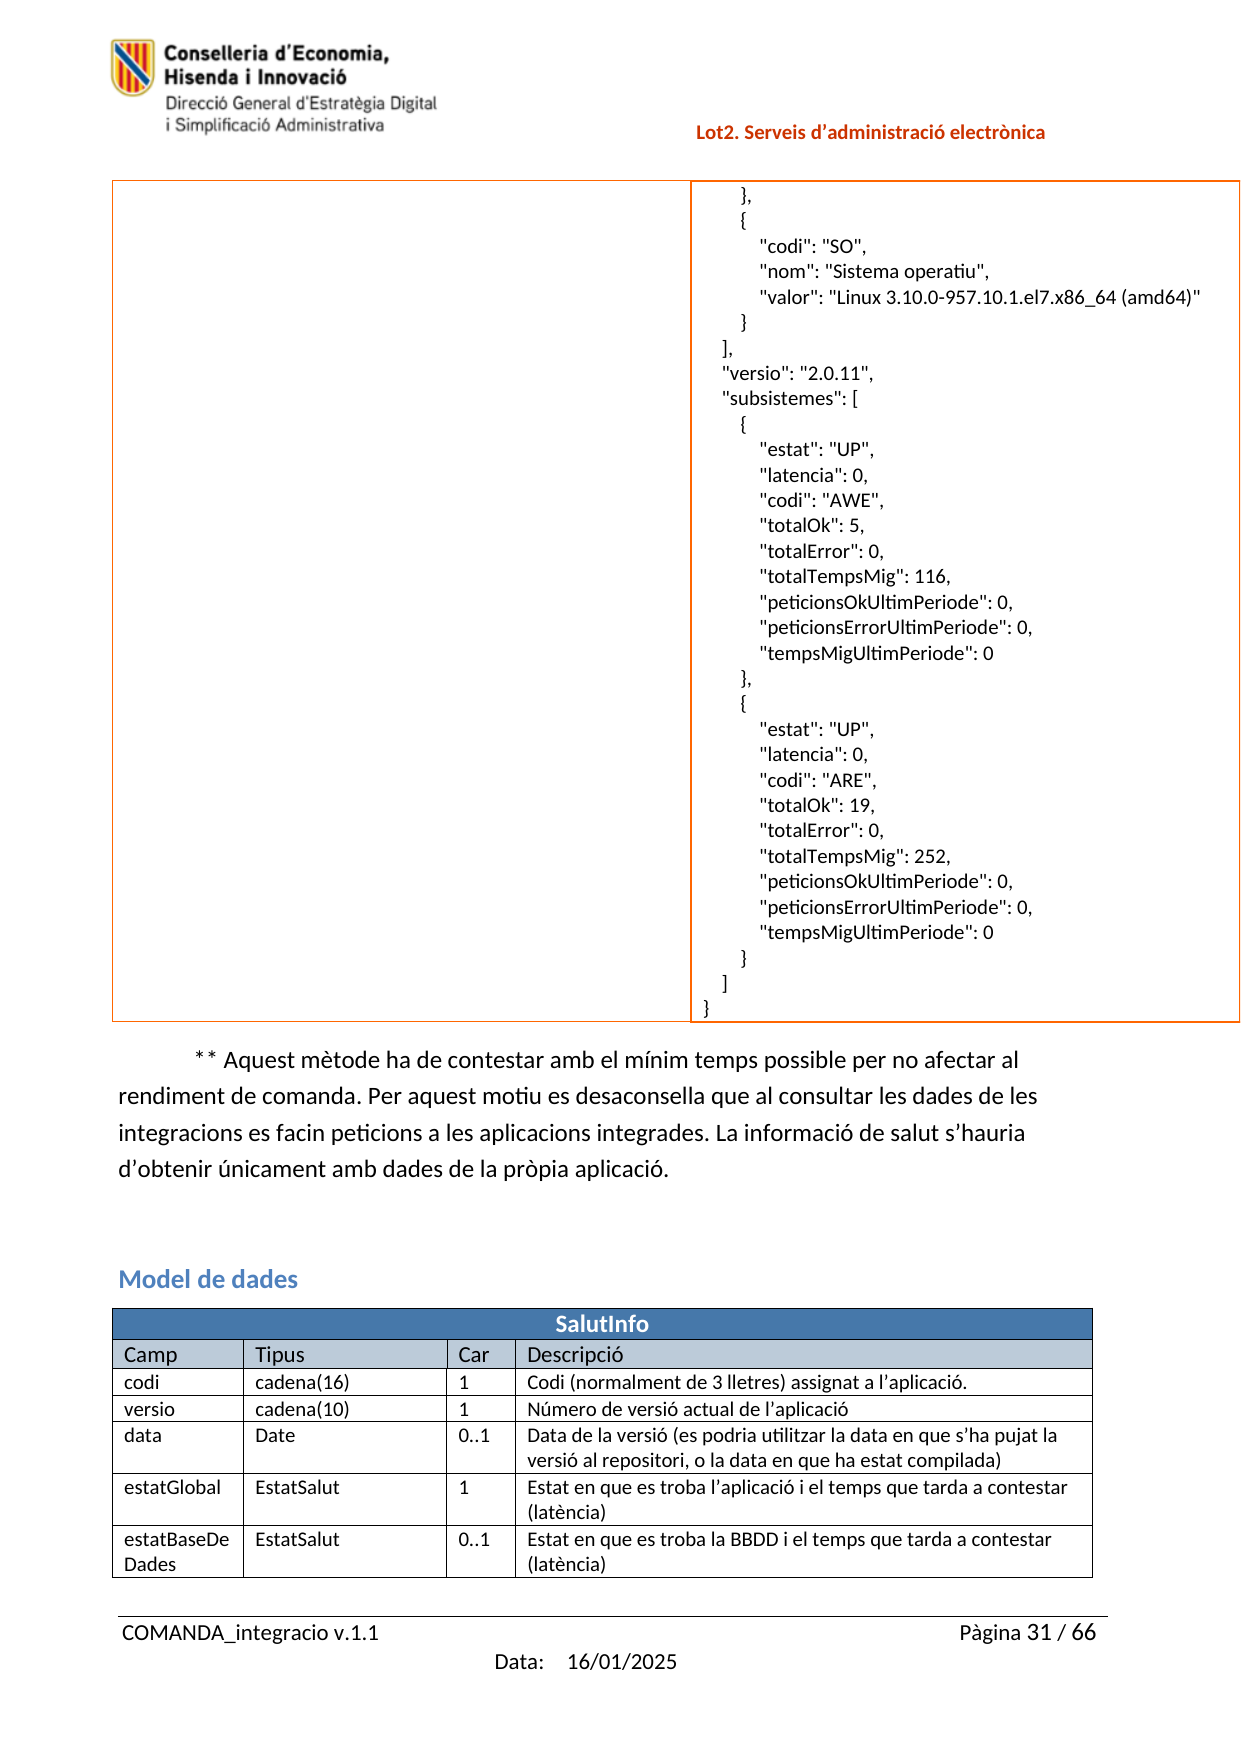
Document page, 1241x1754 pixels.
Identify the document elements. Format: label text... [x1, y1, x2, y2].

table_cell Estat en que es troba la BBDD i el temps que tarda a contestar (latència) [516, 1526, 1092, 1577]
subtitle Model de dades [118, 1262, 1122, 1295]
table_cell Data de la versió (es podria utilitzar la data en que s’ha pujat la versió al repositori, o la data en que ha estat compilada) [516, 1422, 1092, 1473]
table_cell estatGlobal [113, 1474, 243, 1525]
table_cell Date [244, 1422, 446, 1473]
table_cell 1 [447, 1474, 515, 1525]
table_cell estatBaseDeDades [113, 1526, 243, 1577]
table_cell Tipus [244, 1340, 447, 1368]
table_cell versio [113, 1396, 243, 1421]
list ** Aquest mètode ha de contestar amb el mínim temps possible per no afectar al rendiment de comanda. Per aquest motiu es desaconsella que al consultar les dades de les integracions es facin peticions a les aplicacions integrades. La informació de salut s’hauria d’obtenir únicament amb dades de la pròpia aplicació. [118, 1044, 1122, 1184]
picture [100, 26, 467, 156]
table_cell Número de versió actual de l’aplicació [516, 1396, 1092, 1421]
table_cell data [113, 1422, 243, 1473]
table_cell Codi (normalment de 3 lletres) assignat a l’aplicació. [516, 1369, 1092, 1395]
table_cell codi [113, 1369, 243, 1395]
table_cell [113, 181, 690, 1021]
table_cell }, { "codi": "SO", "nom": "Sistema operatiu", "valor": "Linux 3.10.0-957.10.1.el7.x86_64 (amd64)" } ], "versio": "2.0.11", "subsistemes": [ { "estat": "UP", "latencia": 0, "codi": "AWE", "totalOk": 5, "totalError": 0, "totalTempsMig": 116, "peticionsOkUltimPeriode": 0, "peticionsErrorUltimPeriode": 0, "tempsMigUltimPeriode": 0 }, { "estat": "UP", "latencia": 0, "codi": "ARE", "totalOk": 19, "totalError": 0, "totalTempsMig": 252, "peticionsOkUltimPeriode": 0, "peticionsErrorUltimPeriode": 0, "tempsMigUltimPeriode": 0 } ] } [692, 182, 1239, 1021]
table_cell Descripció [516, 1340, 1092, 1368]
table_cell Estat en que es troba l’aplicació i el temps que tarda a contestar (latència) [516, 1474, 1092, 1525]
table_cell Car [448, 1340, 515, 1368]
table_cell 1 [447, 1396, 515, 1421]
table_cell 0..1 [447, 1422, 515, 1473]
table_cell cadena(10) [244, 1396, 446, 1421]
table_header SalutInfo [113, 1309, 1092, 1339]
table_cell EstatSalut [244, 1526, 446, 1577]
table_cell cadena(16) [244, 1369, 446, 1395]
table_cell 1 [447, 1369, 515, 1395]
table_cell EstatSalut [244, 1474, 446, 1525]
table_cell Camp [113, 1340, 243, 1368]
table_cell 0..1 [447, 1526, 515, 1577]
